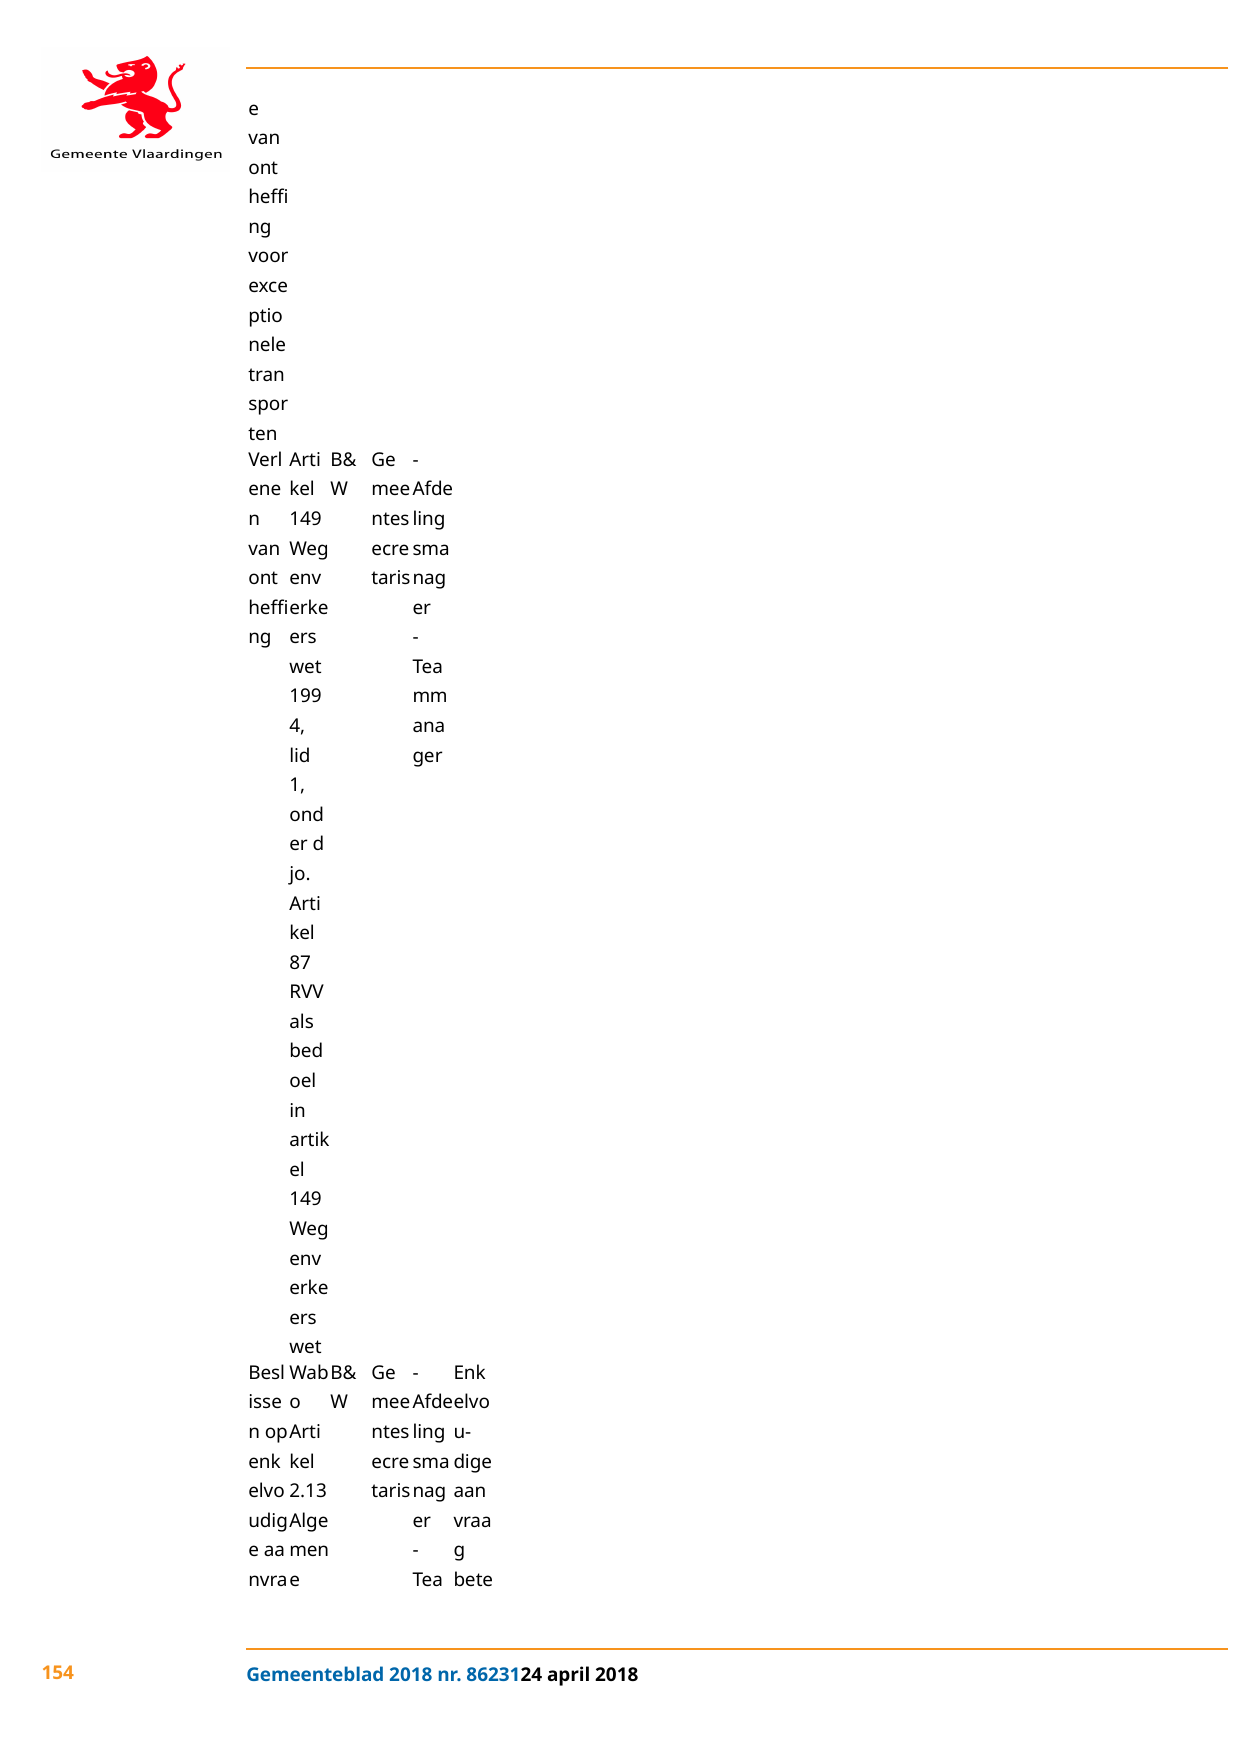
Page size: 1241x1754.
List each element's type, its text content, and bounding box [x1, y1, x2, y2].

picture [41, 47, 231, 172]
table_cell - Afdelingsmanager - Teammanager [412, 446, 453, 1359]
table_cell Enkelvou-dige aanvraag bete [453, 1359, 494, 1592]
table_cell Beslissen op enkelvoudige aanvra [248, 1359, 289, 1592]
table_cell [330, 95, 371, 446]
table_cell [412, 95, 453, 446]
table_cell Gemeentesecretaris [371, 446, 412, 1359]
table_cell [453, 446, 494, 1359]
table_cell - Afdelingsmanager - Tea [412, 1359, 453, 1592]
table_cell B&W [330, 446, 371, 1359]
table_cell Gemeentesecretaris [371, 1359, 412, 1592]
table_cell [453, 95, 494, 446]
table_cell Artikel 149 Wegenverkeerswet 1994, lid 1, onder d jo. Artikel 87 RVV als bedoel in artikel 149 Wegenverkeerswet [289, 446, 330, 1359]
table_cell [289, 95, 330, 446]
table_cell Verlenen van ontheffing [248, 446, 289, 1359]
table_cell B&W [330, 1359, 371, 1592]
table_cell [371, 95, 412, 446]
table_cell Wabo Artikel 2.13 Algemene [289, 1359, 330, 1592]
table_cell e van ontheffing voor exceptionele transporten [248, 95, 289, 446]
